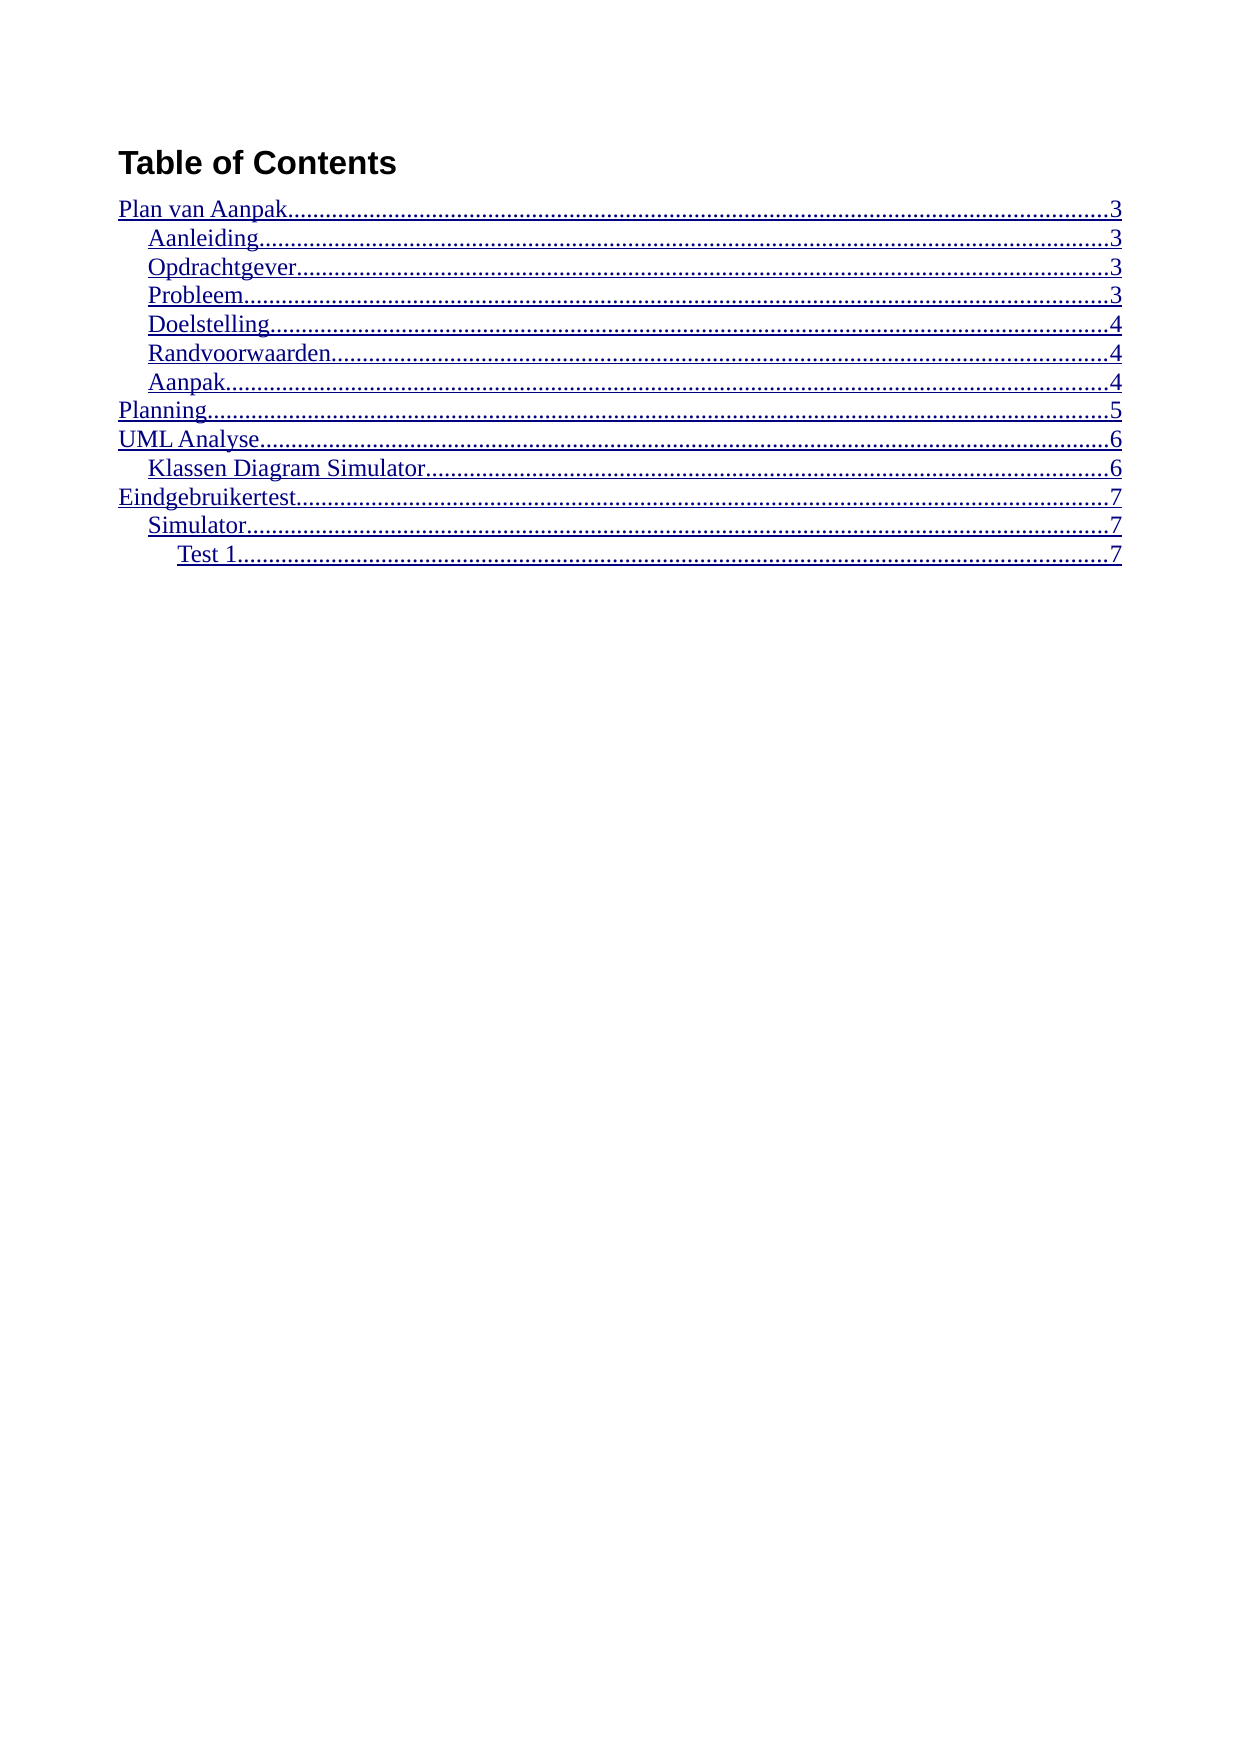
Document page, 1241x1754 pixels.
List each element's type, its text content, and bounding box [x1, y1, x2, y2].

text Randvoorwaarden 4 [148, 338, 1122, 363]
subtitle Table of Contents [118, 143, 1122, 182]
text Aanleiding 3 [148, 223, 1122, 248]
text Plan van Aanpak 3 [118, 194, 1122, 219]
text Opdrachtgever 3 [148, 252, 1122, 277]
text Aanpak 4 [148, 367, 1122, 392]
text Doelstelling 4 [148, 309, 1122, 334]
text Test 1 7 [177, 539, 1122, 564]
text Eindgebruikertest 7 [118, 482, 1122, 507]
text Planning 5 [118, 395, 1122, 420]
text Probleem 3 [148, 280, 1122, 305]
text Simulator 7 [148, 510, 1122, 535]
text UML Analyse 6 [118, 424, 1122, 449]
text Klassen Diagram Simulator 6 [148, 453, 1122, 478]
